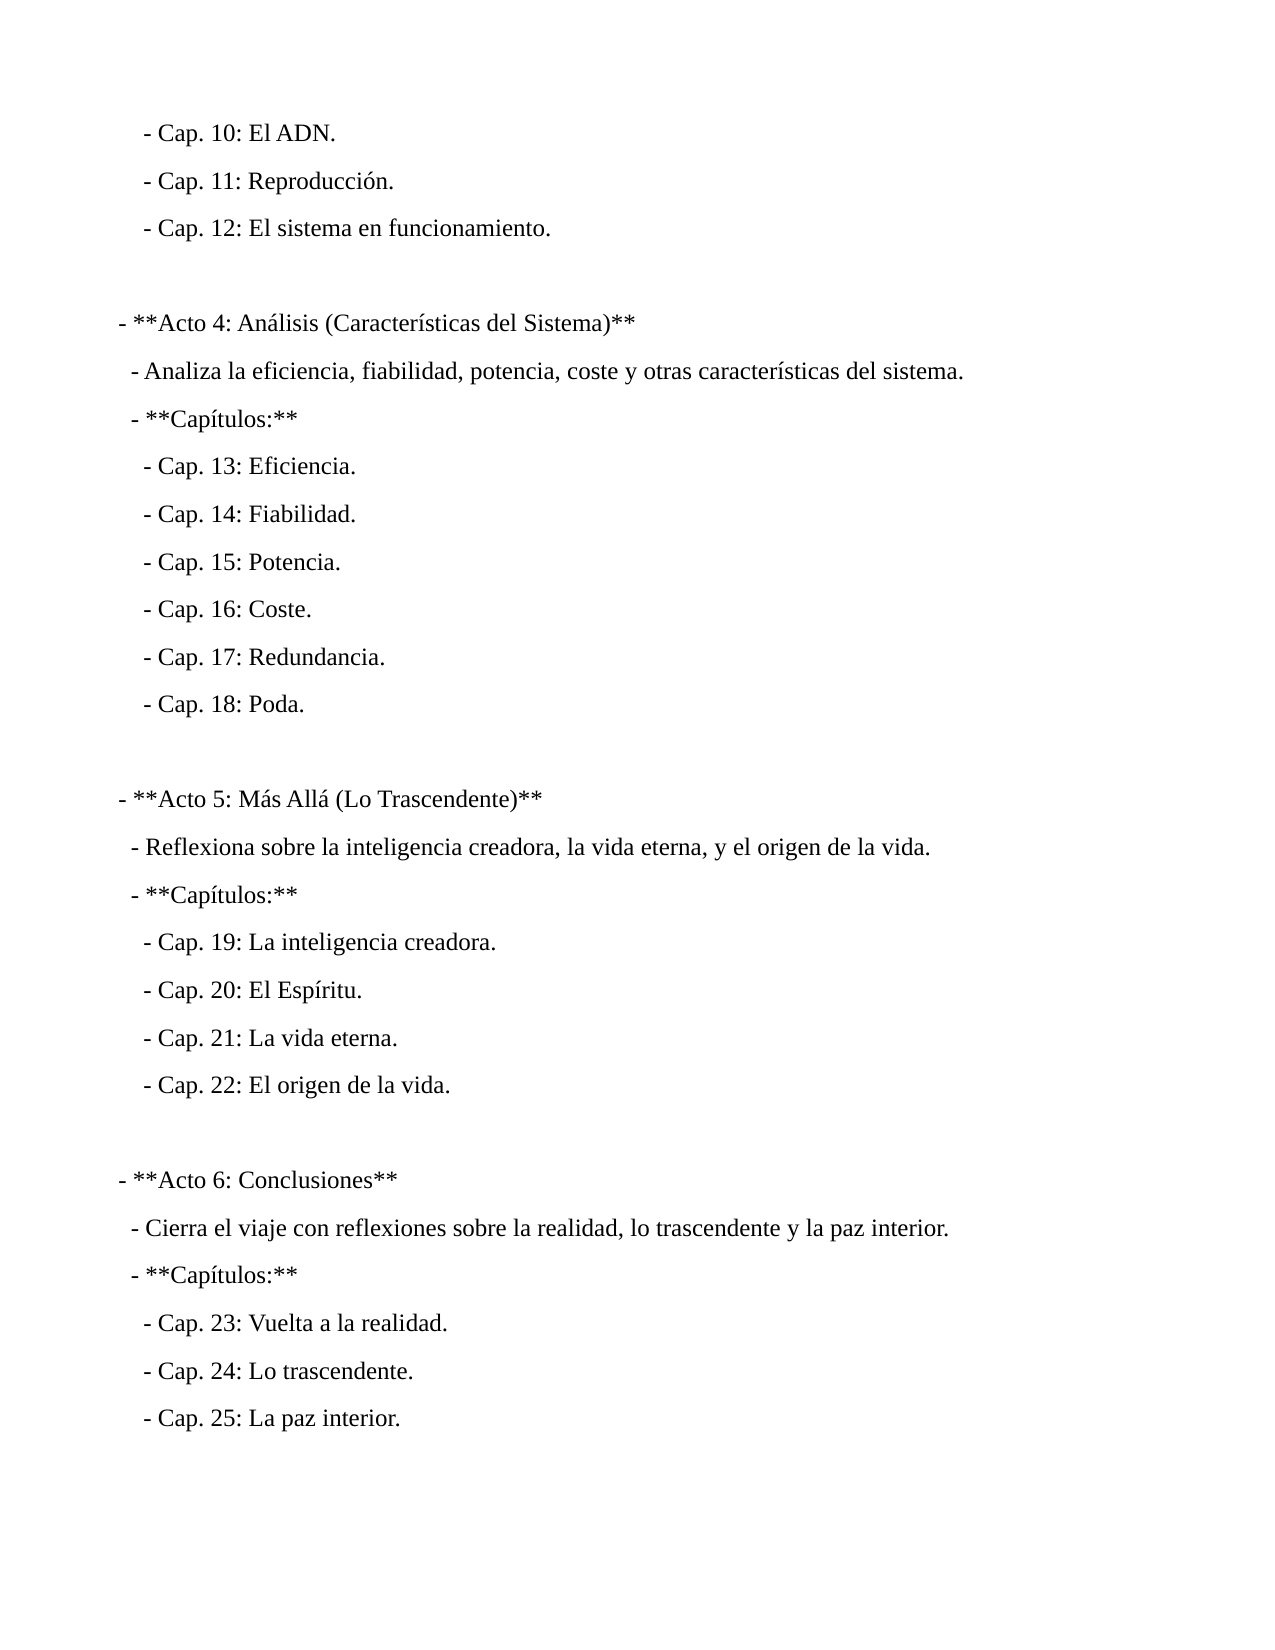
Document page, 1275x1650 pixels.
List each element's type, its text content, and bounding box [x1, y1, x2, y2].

text - Cap. 12: El sistema en funcionamiento. [118, 213, 1157, 242]
text - Cap. 18: Poda. [118, 689, 1157, 718]
text - Cap. 23: Vuelta a la realidad. [118, 1308, 1157, 1337]
text - Analiza la eficiencia, fiabilidad, potencia, coste y otras características del sistema. [118, 356, 1157, 385]
text - Cap. 21: La vida eterna. [118, 1023, 1157, 1051]
text - **Acto 6: Conclusiones** [118, 1165, 1157, 1194]
text - Cap. 11: Reproducción. [118, 166, 1157, 194]
text - Cap. 19: La inteligencia creadora. [118, 927, 1157, 956]
text - Cap. 25: La paz interior. [118, 1403, 1157, 1432]
text - **Acto 4: Análisis (Características del Sistema)** [118, 308, 1157, 337]
text - Cap. 22: El origen de la vida. [118, 1070, 1157, 1099]
text - Cierra el viaje con reflexiones sobre la realidad, lo trascendente y la paz interior. [118, 1213, 1157, 1242]
text - Cap. 16: Coste. [118, 594, 1157, 623]
text - Reflexiona sobre la inteligencia creadora, la vida eterna, y el origen de la vida. [118, 832, 1157, 861]
text - **Capítulos:** [118, 880, 1157, 908]
text - Cap. 15: Potencia. [118, 547, 1157, 575]
text - Cap. 17: Redundancia. [118, 642, 1157, 671]
text - Cap. 10: El ADN. [118, 118, 1157, 147]
text - Cap. 20: El Espíritu. [118, 975, 1157, 1004]
text - Cap. 24: Lo trascendente. [118, 1356, 1157, 1384]
text - Cap. 14: Fiabilidad. [118, 499, 1157, 528]
text - Cap. 13: Eficiencia. [118, 451, 1157, 480]
text - **Acto 5: Más Allá (Lo Trascendente)** [118, 784, 1157, 813]
text - **Capítulos:** [118, 1261, 1157, 1289]
text - **Capítulos:** [118, 404, 1157, 432]
